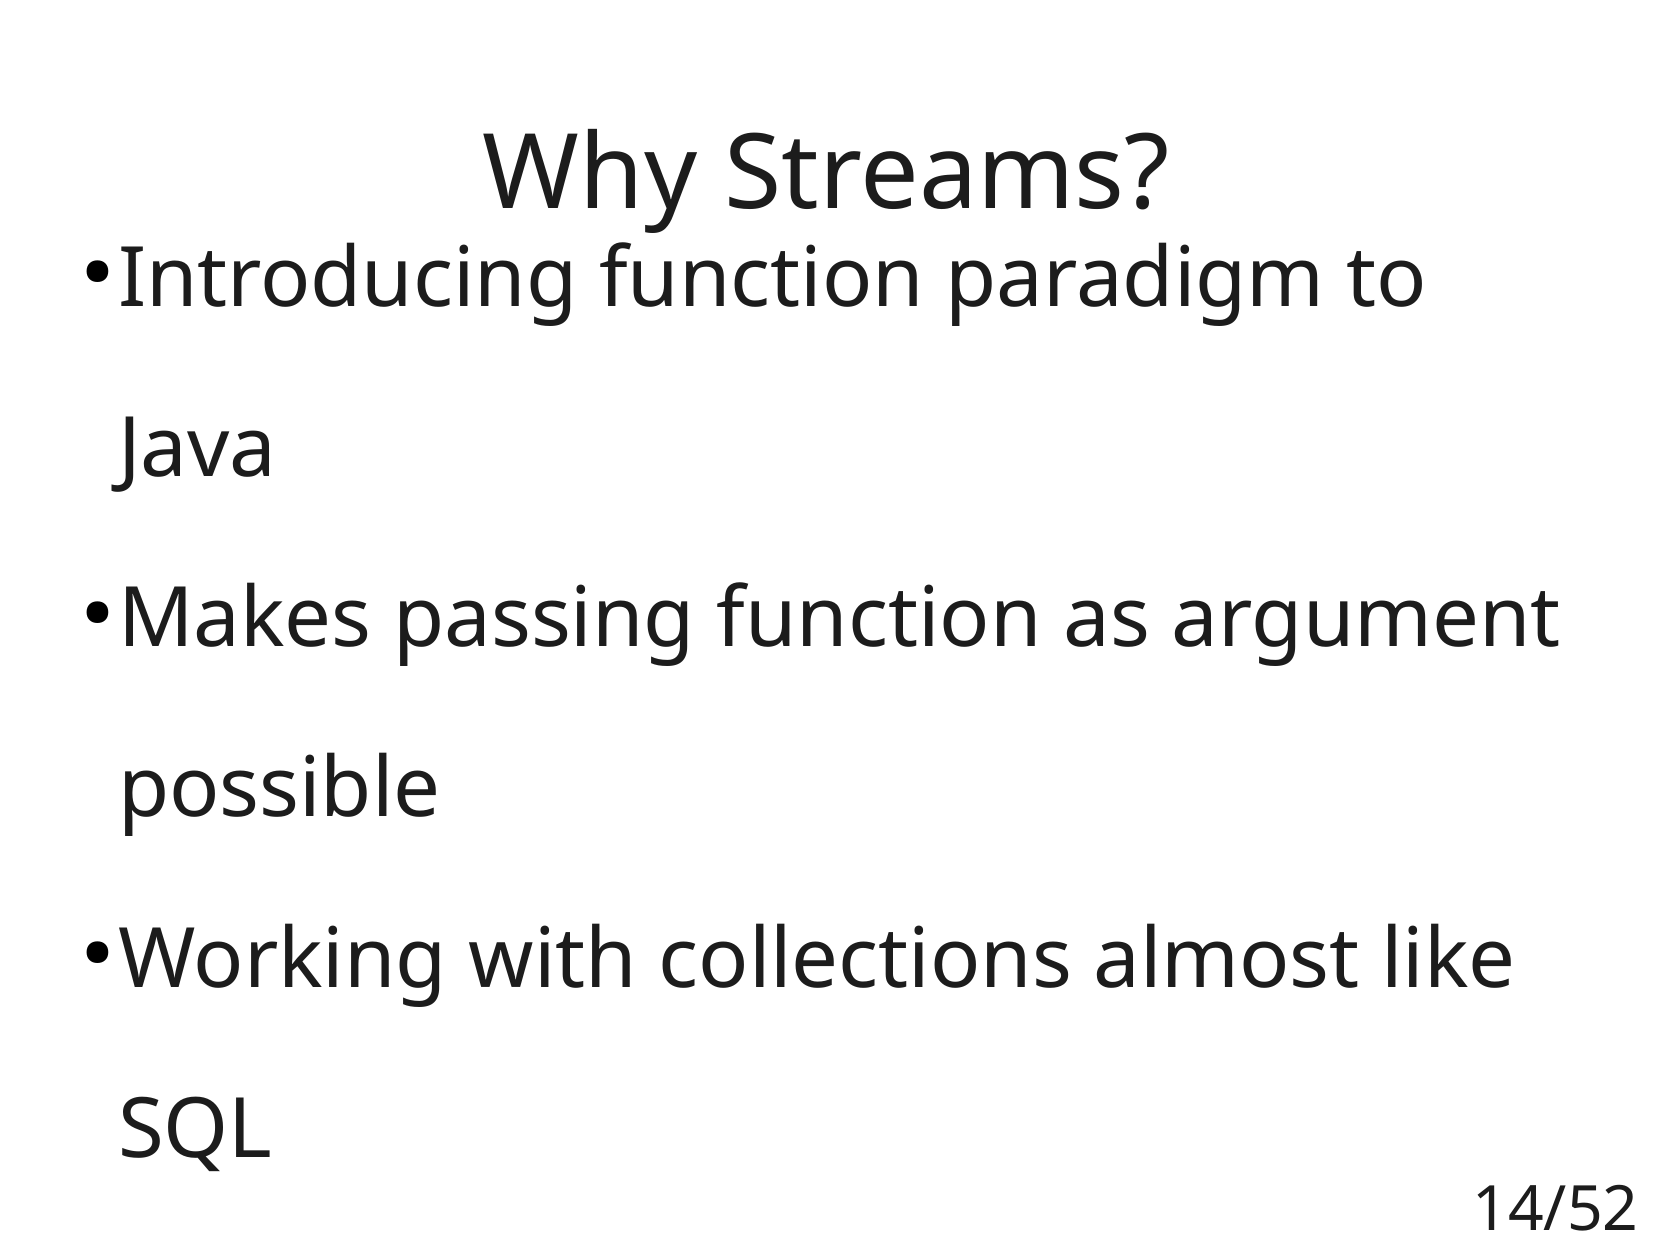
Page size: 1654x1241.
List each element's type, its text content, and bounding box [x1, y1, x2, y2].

subtitle Introducing function paradigm to Java Makes passing function as argument possible Working with collections almost like SQL Makes coding easier [82, 268, 1571, 1131]
title Why Streams? [82, 64, 1571, 268]
text_box <numer>/52 [1071, 1155, 1654, 1241]
